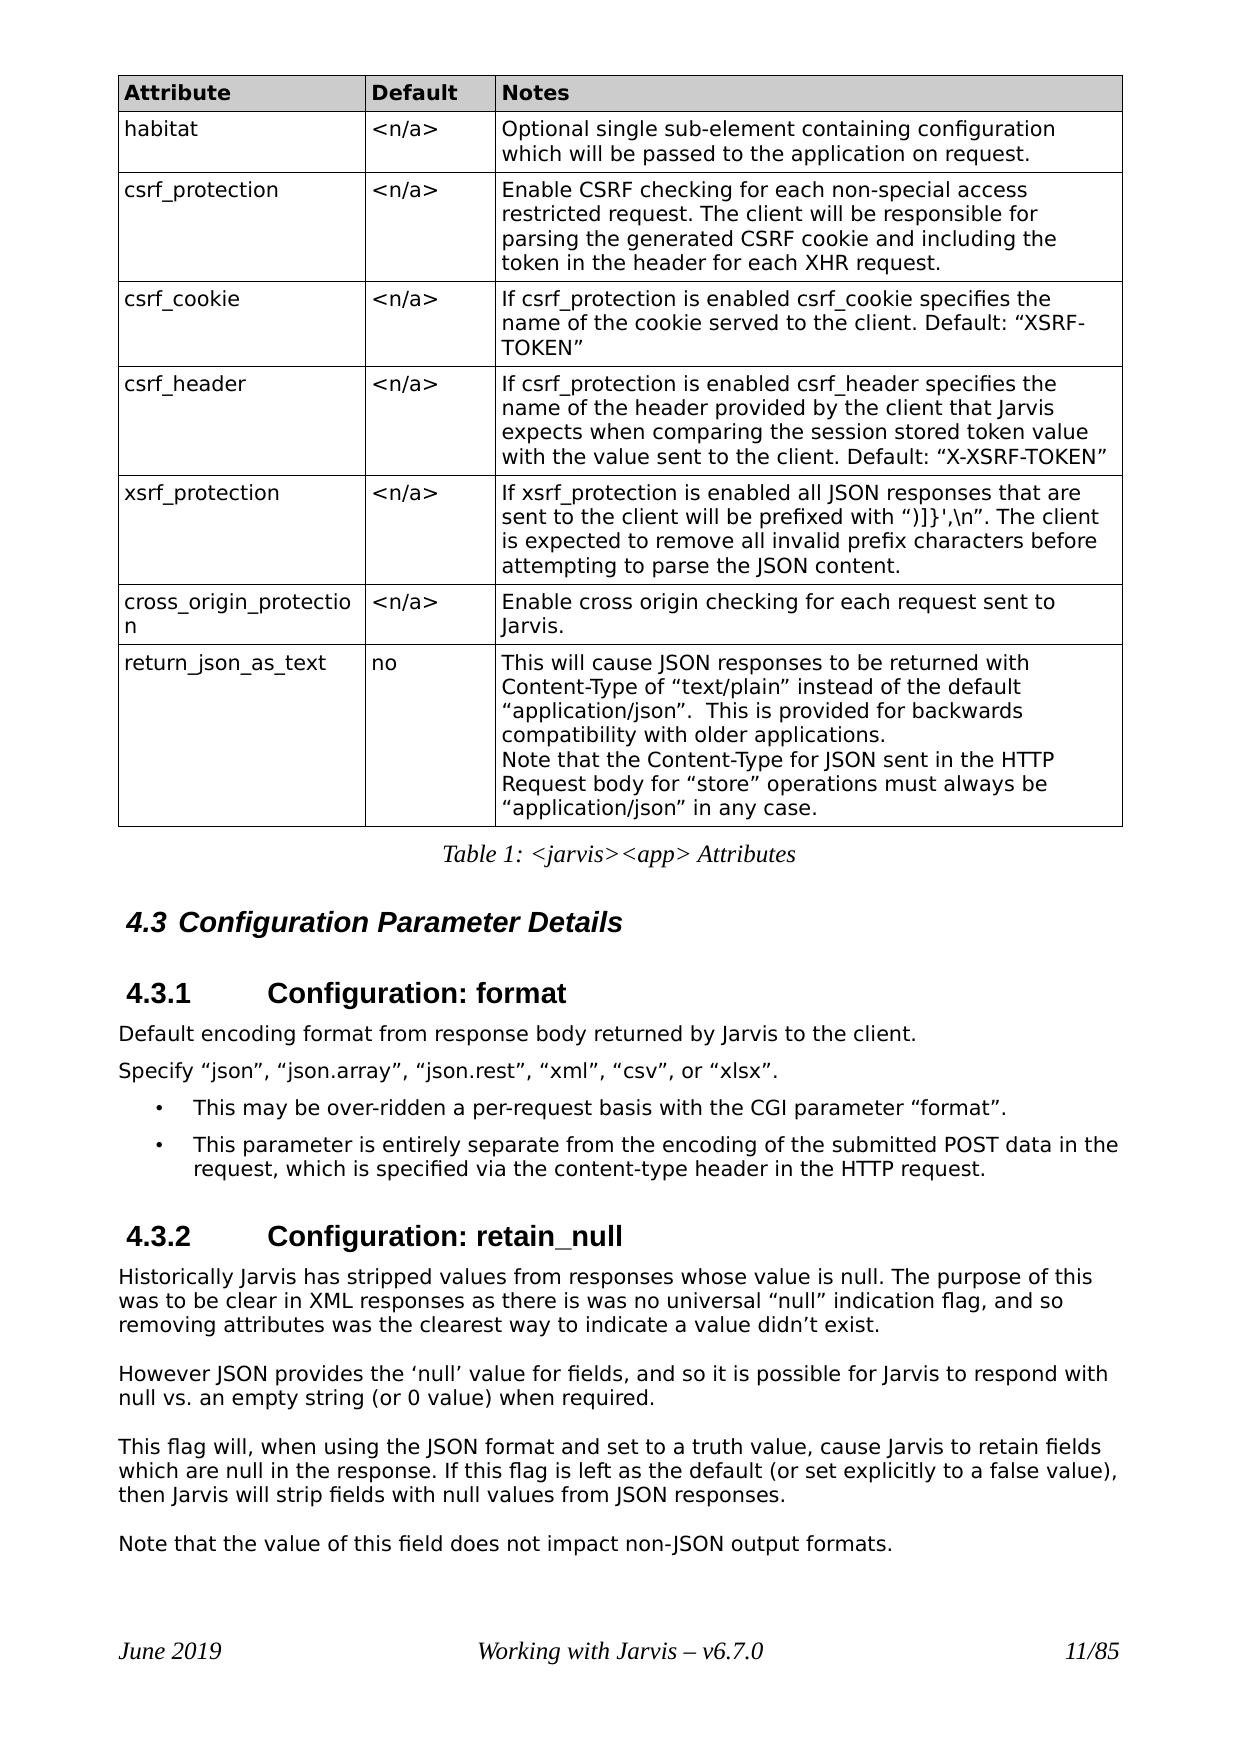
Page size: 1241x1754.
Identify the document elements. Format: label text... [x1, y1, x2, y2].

table_cell If csrf_protection is enabled csrf_cookie specifies the name of the cookie served to the client. Default: “XSRF-TOKEN” [496, 282, 1122, 366]
table_cell <n/a> [366, 173, 495, 281]
table_cell csrf_header [119, 367, 365, 475]
subtitle Configuration: format [118, 976, 1122, 1010]
table_cell <n/a> [366, 476, 495, 584]
subtitle Configuration Parameter Details [118, 905, 1122, 939]
list This may be over-ridden a per-request basis with the CGI parameter “format”. [156, 1096, 1122, 1120]
table_cell Enable CSRF checking for each non-special access restricted request. The client will be responsible for parsing the generated CSRF cookie and including the token in the header for each XHR request. [496, 173, 1122, 281]
table_cell <n/a> [366, 585, 495, 644]
table_cell <n/a> [366, 112, 495, 172]
table_cell return_json_as_text [119, 645, 365, 826]
table_cell xsrf_protection [119, 476, 365, 584]
table_cell habitat [119, 112, 365, 172]
table_cell Optional single sub-element containing configuration which will be passed to the application on request. [496, 112, 1122, 172]
table_cell If csrf_protection is enabled csrf_header specifies the name of the header provided by the client that Jarvis expects when comparing the session stored token value with the value sent to the client. Default: “X-XSRF-TOKEN” [496, 367, 1122, 475]
subtitle Configuration: retain_null [118, 1219, 1122, 1252]
text Note that the value of this field does not impact non-JSON output formats. [118, 1532, 1122, 1556]
text Default encoding format from response body returned by Jarvis to the client. [118, 1022, 1122, 1047]
table_header Notes [496, 76, 1122, 111]
table_cell csrf_protection [119, 173, 365, 281]
table_header Attribute [119, 76, 365, 111]
text This flag will, when using the JSON format and set to a truth value, cause Jarvis to retain fields which are null in the response. If this flag is left as the default (or set explicitly to a false value), then Jarvis will strip fields with null values from JSON responses. [118, 1435, 1122, 1508]
text Table 1: <jarvis><app> Attributes [118, 839, 1122, 868]
table_cell cross_origin_protection [119, 585, 365, 644]
table_header Default [366, 76, 495, 111]
table_cell no [366, 645, 495, 826]
table_cell <n/a> [366, 367, 495, 475]
table_cell If xsrf_protection is enabled all JSON responses that are sent to the client will be prefixed with “)]}',\n”. The client is expected to remove all invalid prefix characters before attempting to parse the JSON content. [496, 476, 1122, 584]
text However JSON provides the ‘null’ value for fields, and so it is possible for Jarvis to respond with null vs. an empty string (or 0 value) when required. [118, 1362, 1122, 1411]
text Specify “json”, “json.array”, “json.rest”, “xml”, “csv”, or “xlsx”. [118, 1059, 1122, 1083]
text Historically Jarvis has stripped values from responses whose value is null. The purpose of this was to be clear in XML responses as there is was no universal “null” indication flag, and so removing attributes was the clearest way to indicate a value didn’t exist. [118, 1265, 1122, 1338]
table_cell <n/a> [366, 282, 495, 366]
table_cell csrf_cookie [119, 282, 365, 366]
table_cell This will cause JSON responses to be returned with Content-Type of “text/plain” instead of the default “application/json”. This is provided for backwards compatibility with older applications. Note that the Content-Type for JSON sent in the HTTP Request body for “store” operations must always be “application/json” in any case. [496, 645, 1122, 826]
list This parameter is entirely separate from the encoding of the submitted POST data in the request, which is specified via the content-type header in the HTTP request. [156, 1133, 1122, 1181]
table_cell Enable cross origin checking for each request sent to Jarvis. [496, 585, 1122, 644]
